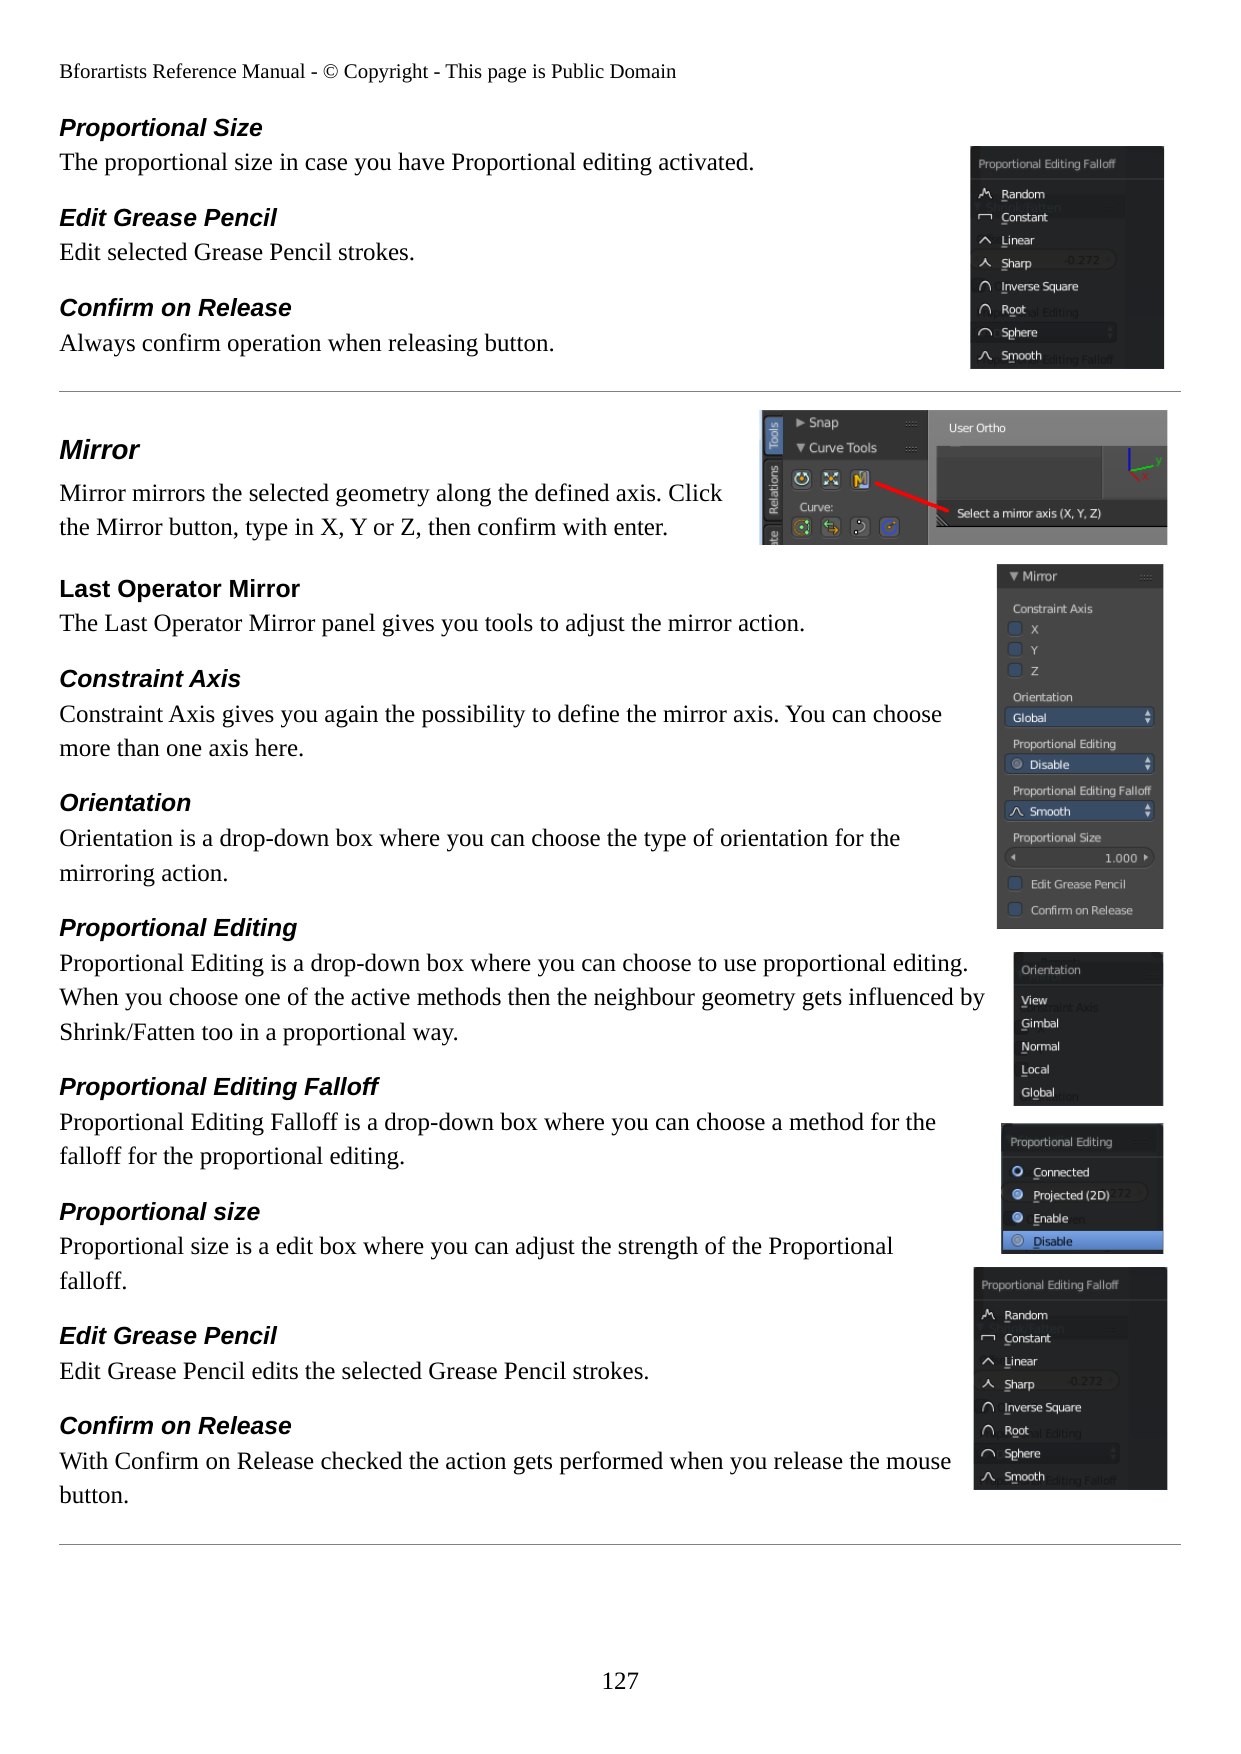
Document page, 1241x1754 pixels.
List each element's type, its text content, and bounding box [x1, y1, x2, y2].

subtitle [1164, 664, 1181, 692]
text With Confirm on Release checked the action gets performed when you release the mouse button. [59, 1446, 1181, 1509]
subtitle Mirror [59, 433, 759, 465]
text Proportional size is a edit box where you can adjust the strength of the Proportional falloff. [59, 1231, 1181, 1295]
text Proportional Editing Falloff is a drop-down box where you can choose a method for the falloff for the proportional editing. [59, 1107, 1181, 1170]
subtitle [1168, 1321, 1181, 1350]
subtitle Constraint Axis [59, 664, 996, 692]
picture [759, 410, 1168, 545]
subtitle [1168, 1411, 1181, 1440]
text Orientation is a drop-down box where you can choose the type of orientation for the mirroring action. [59, 823, 996, 886]
subtitle Confirm on Release [59, 1411, 973, 1440]
subtitle [1164, 1197, 1181, 1225]
subtitle Confirm on Release [59, 293, 970, 321]
subtitle Edit Grease Pencil [59, 1321, 973, 1350]
subtitle [1164, 574, 1181, 602]
subtitle Proportional Editing [59, 913, 1181, 942]
picture [1001, 1123, 1164, 1254]
text Always confirm operation when releasing button. [59, 328, 970, 356]
text Edit selected Grease Pencil strokes. [59, 237, 970, 266]
subtitle Proportional size [59, 1197, 1001, 1225]
text Mirror mirrors the selected geometry along the defined axis. Click the Mirror button, type in X, Y or Z, then confirm with enter. [59, 478, 759, 541]
picture [970, 146, 1165, 369]
subtitle Proportional Editing Falloff [59, 1072, 1013, 1101]
text Proportional Editing is a drop-down box where you can choose to use proportional editing. When you choose one of the active methods then the neighbour geometry gets influenced by Shrink/Fatten too in a proportional way. [59, 948, 1181, 1046]
subtitle Last Operator Mirror [59, 574, 996, 602]
subtitle [1165, 203, 1181, 231]
picture [996, 564, 1164, 929]
text The Last Operator Mirror panel gives you tools to adjust the mirror action. [59, 608, 996, 637]
picture [973, 1267, 1168, 1490]
subtitle [1164, 788, 1181, 817]
subtitle Edit Grease Pencil [59, 203, 970, 231]
text Constraint Axis gives you again the possibility to define the mirror axis. You can choose more than one axis here. [59, 699, 996, 762]
text The proportional size in case you have Proportional editing activated. [59, 147, 970, 176]
subtitle Orientation [59, 788, 996, 817]
subtitle Proportional Size [59, 113, 1181, 141]
subtitle [1168, 433, 1181, 465]
subtitle [1165, 293, 1181, 321]
picture [1013, 952, 1164, 1106]
text Edit Grease Pencil edits the selected Grease Pencil strokes. [59, 1356, 973, 1385]
